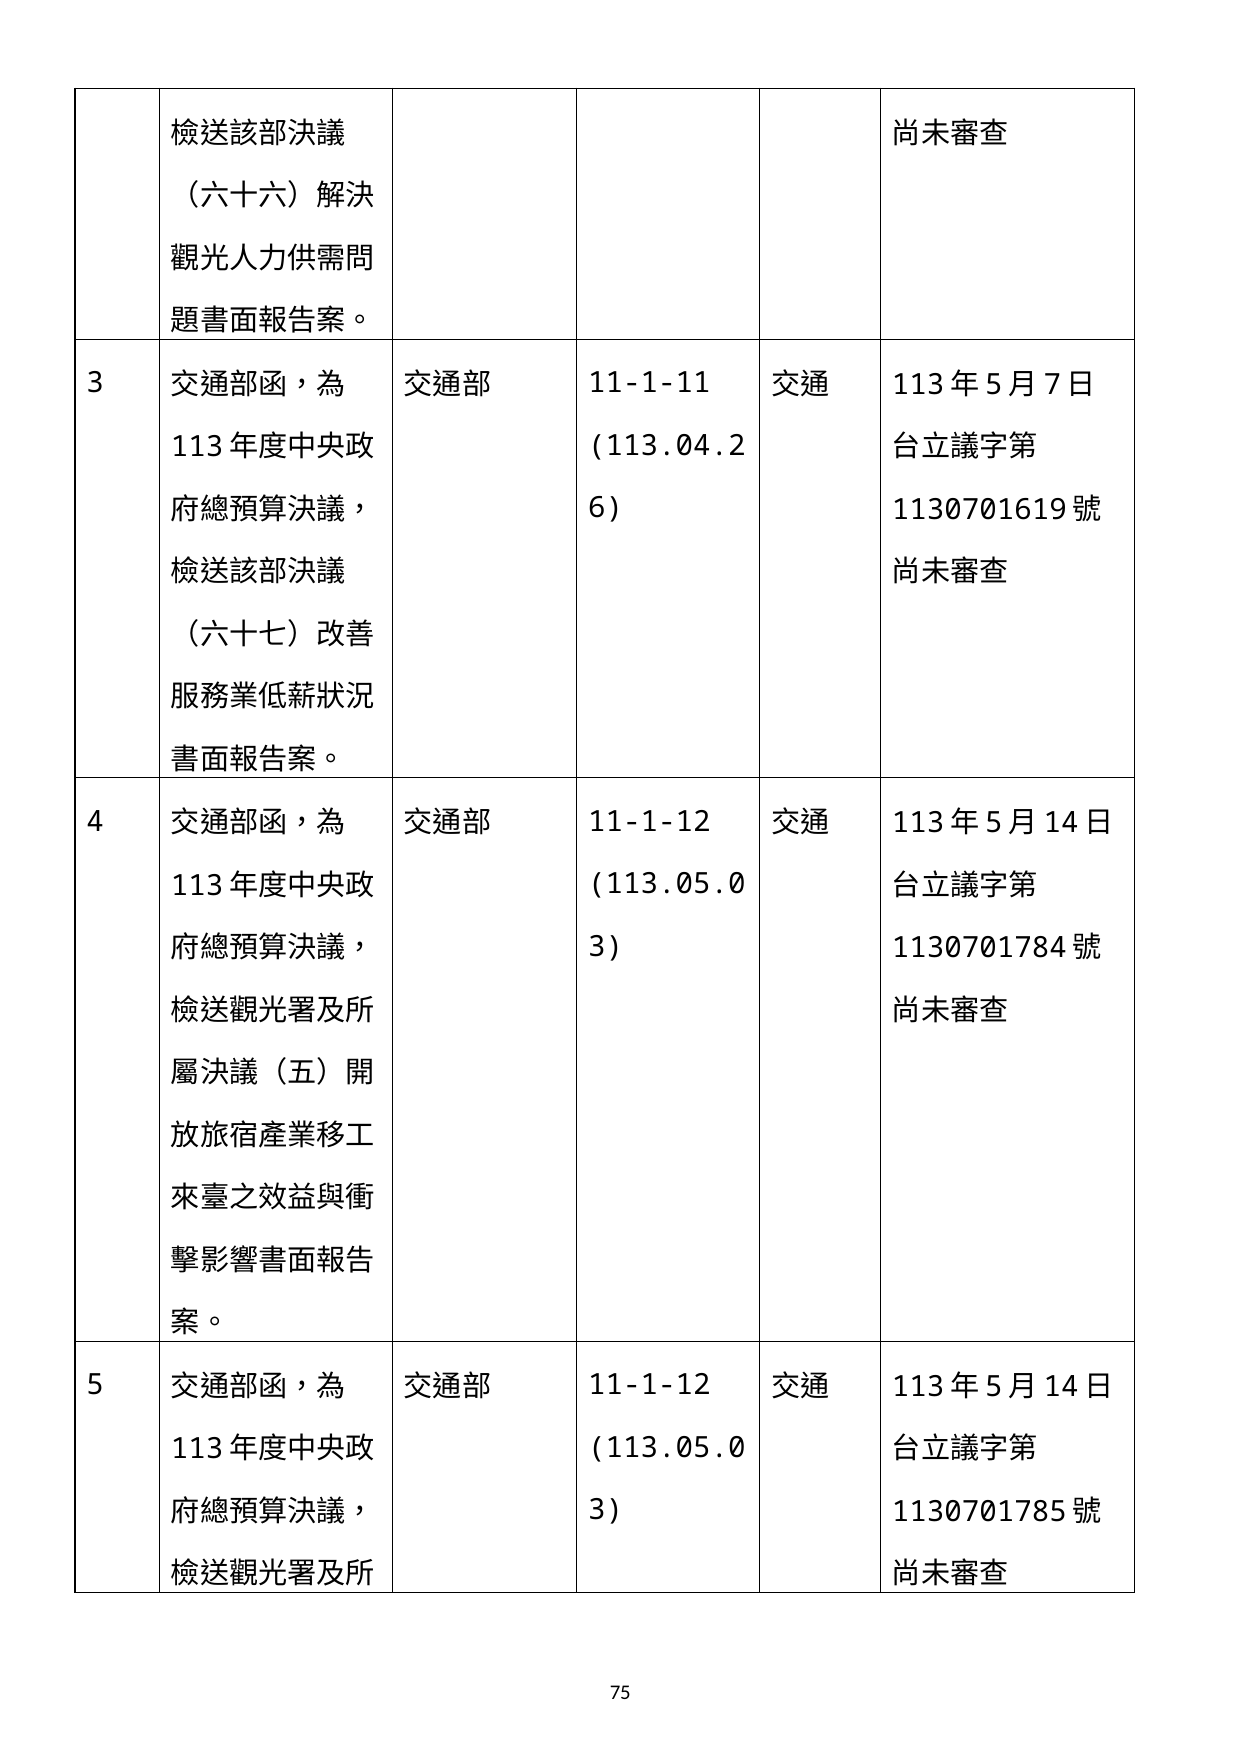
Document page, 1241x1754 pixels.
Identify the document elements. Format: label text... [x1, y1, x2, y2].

table_cell 3 [76, 340, 159, 777]
table_cell 尚未審查 [881, 89, 1134, 339]
table_cell [577, 89, 759, 339]
table_cell 交通 [760, 778, 880, 1341]
table_cell 檢送該部決議（六十六）解決觀光人力供需問題書面報告案。 [160, 89, 392, 339]
table_cell 113年5月7日 台立議字第1130701619號 尚未審查 [881, 340, 1134, 777]
table_cell 113年5月14日 台立議字第1130701785號 尚未審查 [881, 1342, 1134, 1592]
table_cell 5 [76, 1342, 159, 1592]
table_cell 11-1-11 (113.04.26) [577, 340, 759, 777]
table_cell 交通部 [393, 340, 576, 777]
table_cell 11-1-12 (113.05.03) [577, 778, 759, 1341]
table_cell [76, 89, 159, 339]
table_cell 4 [76, 778, 159, 1341]
table_cell 11-1-12 (113.05.03) [577, 1342, 759, 1592]
table_cell 交通部函，為113年度中央政府總預算決議，檢送觀光署及所 [160, 1342, 392, 1592]
table_cell 113年5月14日 台立議字第1130701784號 尚未審查 [881, 778, 1134, 1341]
table_cell 交通 [760, 340, 880, 777]
table_cell [393, 89, 576, 339]
table_cell 交通 [760, 1342, 880, 1592]
table_cell 交通部 [393, 778, 576, 1341]
table_cell 交通部函，為113年度中央政府總預算決議，檢送該部決議（六十七）改善服務業低薪狀況書面報告案。 [160, 340, 392, 777]
table_cell 交通部 [393, 1342, 576, 1592]
table_cell [760, 89, 880, 339]
table_cell 交通部函，為113年度中央政府總預算決議，檢送觀光署及所屬決議（五）開放旅宿產業移工來臺之效益與衝擊影響書面報告案。 [160, 778, 392, 1341]
